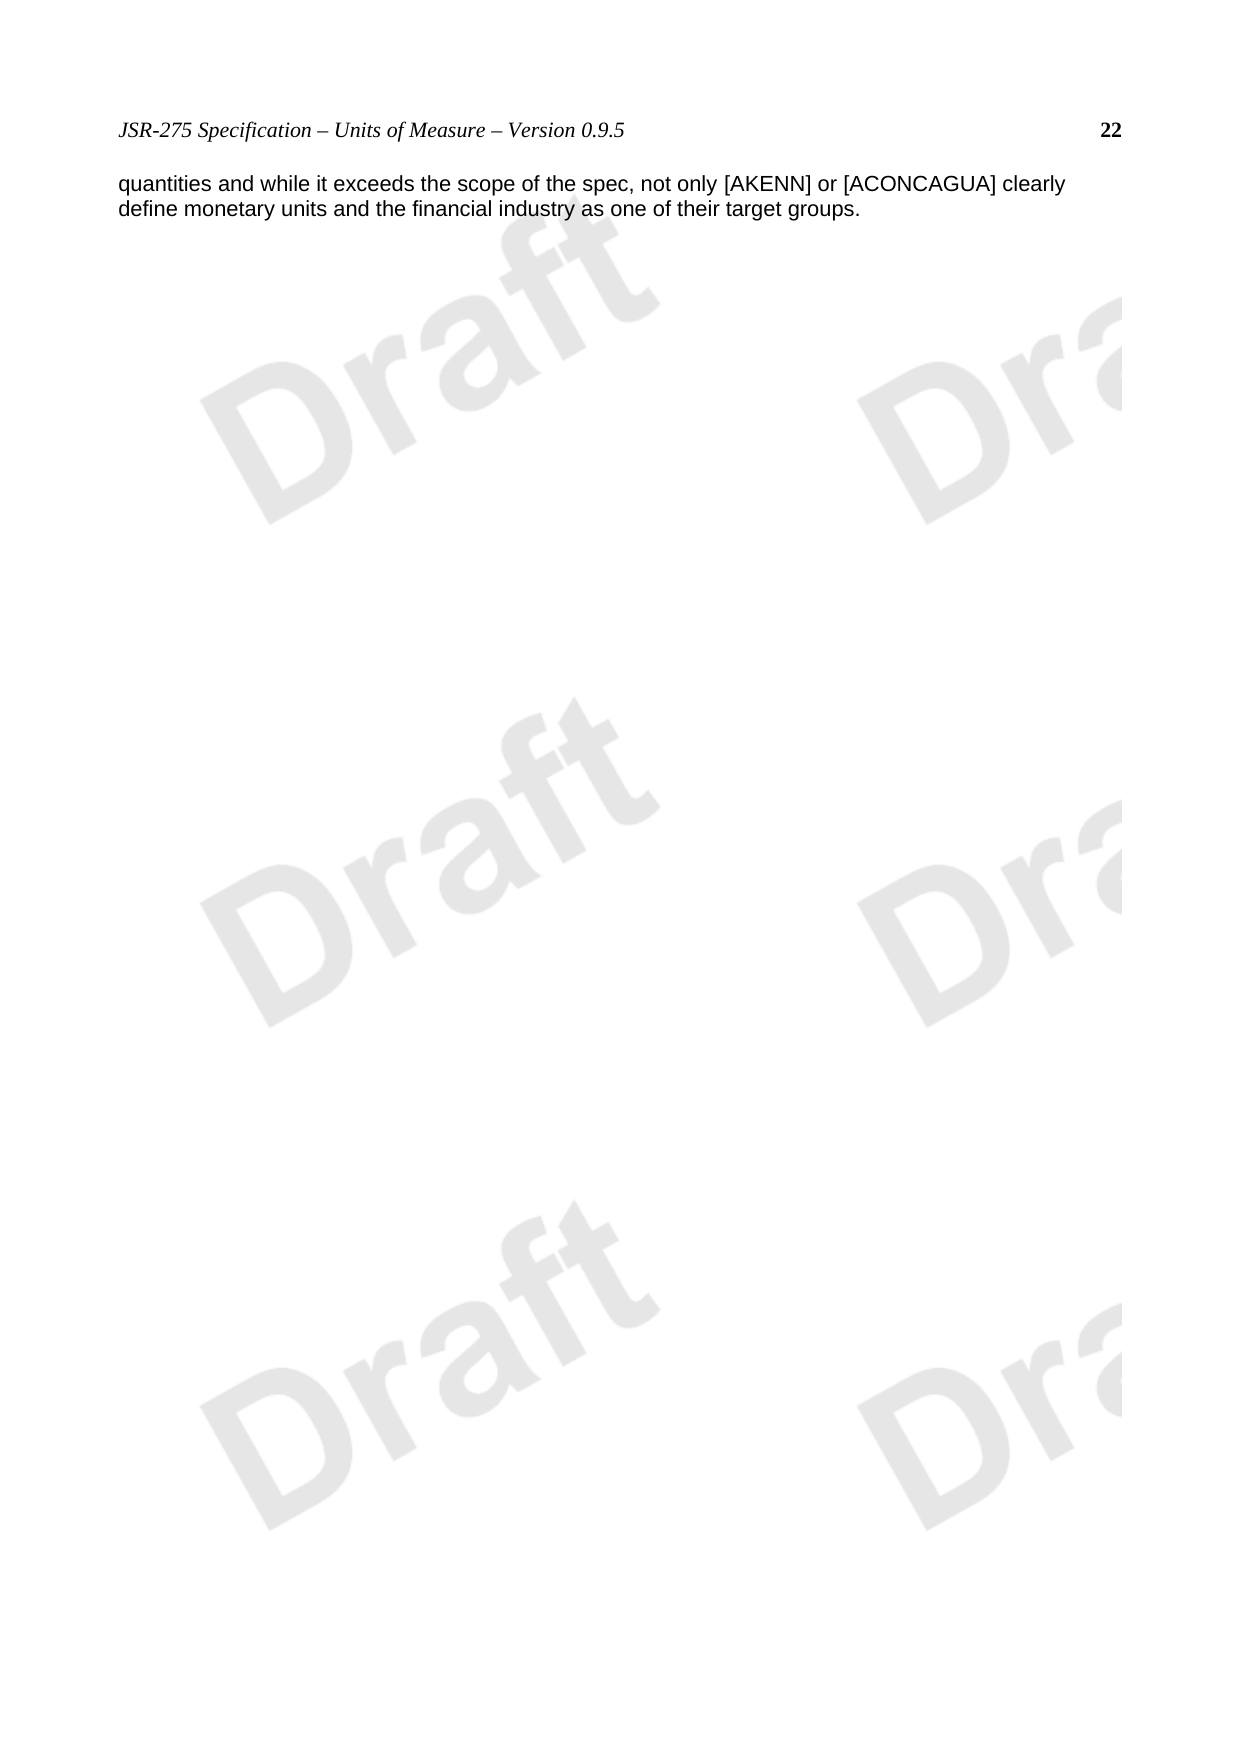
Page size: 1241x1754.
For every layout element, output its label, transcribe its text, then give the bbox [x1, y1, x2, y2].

picture [118, 221, 1122, 1636]
picture [118, 117, 1122, 172]
text quantities and while it exceeds the scope of the spec, not only [AKENN] or [ACONCAGUA] clearly define monetary units and the financial industry as one of their target groups. [118, 172, 1122, 221]
